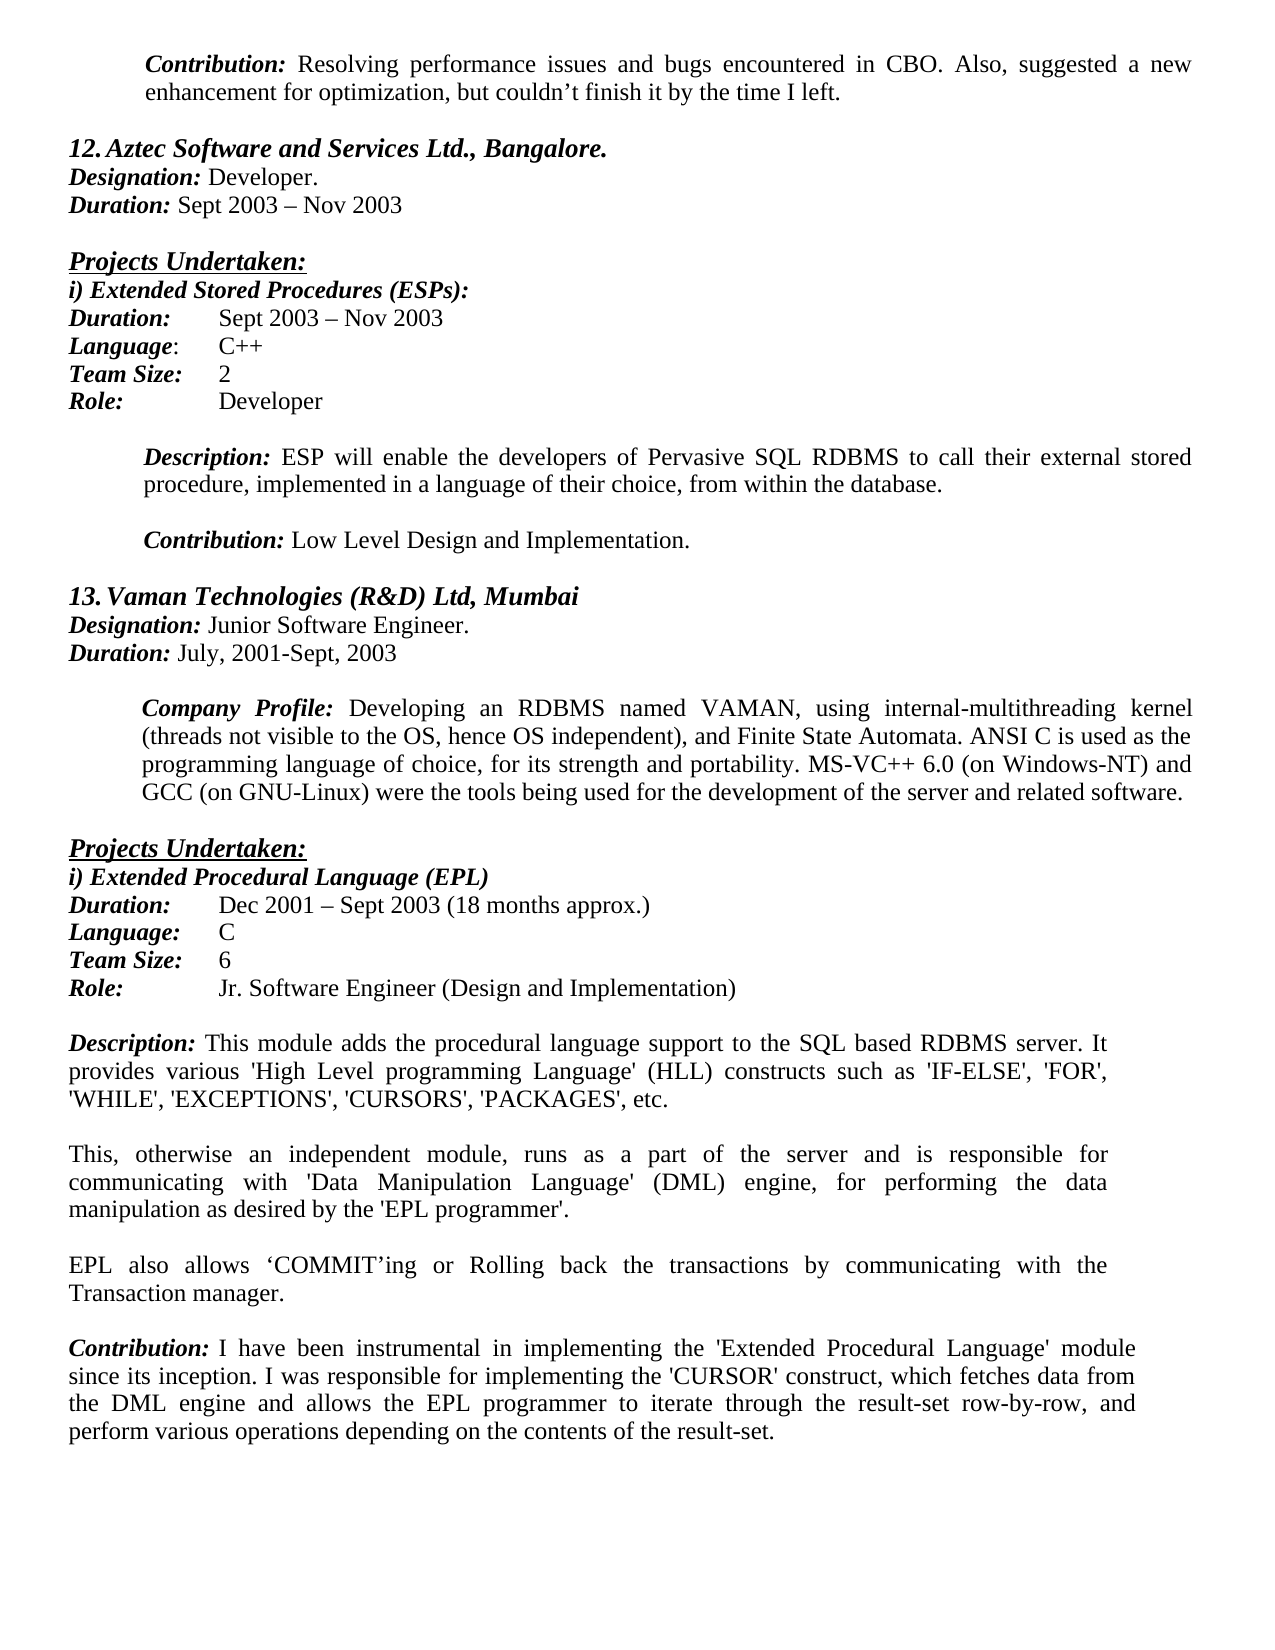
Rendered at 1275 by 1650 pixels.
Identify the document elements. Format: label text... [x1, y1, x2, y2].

text Duration: July, 2001-Sept, 2003 [68, 639, 1193, 667]
text Language: C [68, 918, 1193, 946]
text i) Extended Stored Procedures (ESPs): [68, 277, 1193, 304]
text This, otherwise an independent module, runs as a part of the server and is responsible for communicating with 'Data Manipulation Language' (DML) engine, for performing the data manipulation as desired by the 'EPL programmer'. [68, 1140, 1109, 1223]
text Language: C++ [68, 332, 1193, 360]
text Role: Jr. Software Engineer (Design and Implementation) [68, 974, 1193, 1002]
text Contribution: Resolving performance issues and bugs encountered in CBO. Also, suggested a new enhancement for optimization, but couldn’t finish it by the time I left. [145, 50, 1193, 106]
text i) Extended Procedural Language (EPL) [68, 863, 1193, 891]
text Team Size: 6 [68, 946, 1193, 974]
text Duration: Dec 2001 – Sept 2003 (18 months approx.) [68, 891, 1193, 918]
text Projects Undertaken: [68, 247, 1193, 277]
list Aztec Software and Services Ltd., Bangalore. [68, 133, 1193, 163]
text Team Size: 2 [68, 360, 1193, 387]
text Contribution: Low Level Design and Implementation. [143, 526, 1193, 554]
text Company Profile: Developing an RDBMS named VAMAN, using internal-multithreading kernel (threads not visible to the OS, hence OS independent), and Finite State Automata. ANSI C is used as the programming language of choice, for its strength and portability. MS-VC++ 6.0 (on Windows-NT) and GCC (on GNU-Linux) were the tools being used for the development of the server and related software. [142, 694, 1193, 805]
text Description: ESP will enable the developers of Pervasive SQL RDBMS to call their external stored procedure, implemented in a language of their choice, from within the database. [143, 443, 1193, 498]
text Designation: Developer. [68, 163, 1193, 191]
text Duration: Sept 2003 – Nov 2003 [68, 191, 1193, 219]
text Description: This module adds the procedural language support to the SQL based RDBMS server. It provides various 'High Level programming Language' (HLL) constructs such as 'IF-ELSE', 'FOR', 'WHILE', 'EXCEPTIONS', 'CURSORS', 'PACKAGES', etc. [68, 1029, 1109, 1112]
text Role: Developer [68, 387, 1193, 415]
text Contribution: I have been instrumental in implementing the 'Extended Procedural Language' module since its inception. I was responsible for implementing the 'CURSOR' construct, which fetches data from the DML engine and allows the EPL programmer to iterate through the result-set row-by-row, and perform various operations depending on the contents of the result-set. [68, 1334, 1137, 1445]
text Projects Undertaken: [68, 833, 1193, 863]
text EPL also allows ‘COMMIT’ing or Rolling back the transactions by communicating with the Transaction manager. [68, 1251, 1109, 1306]
text Duration: Sept 2003 – Nov 2003 [68, 304, 1193, 332]
text Designation: Junior Software Engineer. [68, 611, 1193, 639]
list Vaman Technologies (R&D) Ltd, Mumbai [68, 581, 1193, 611]
